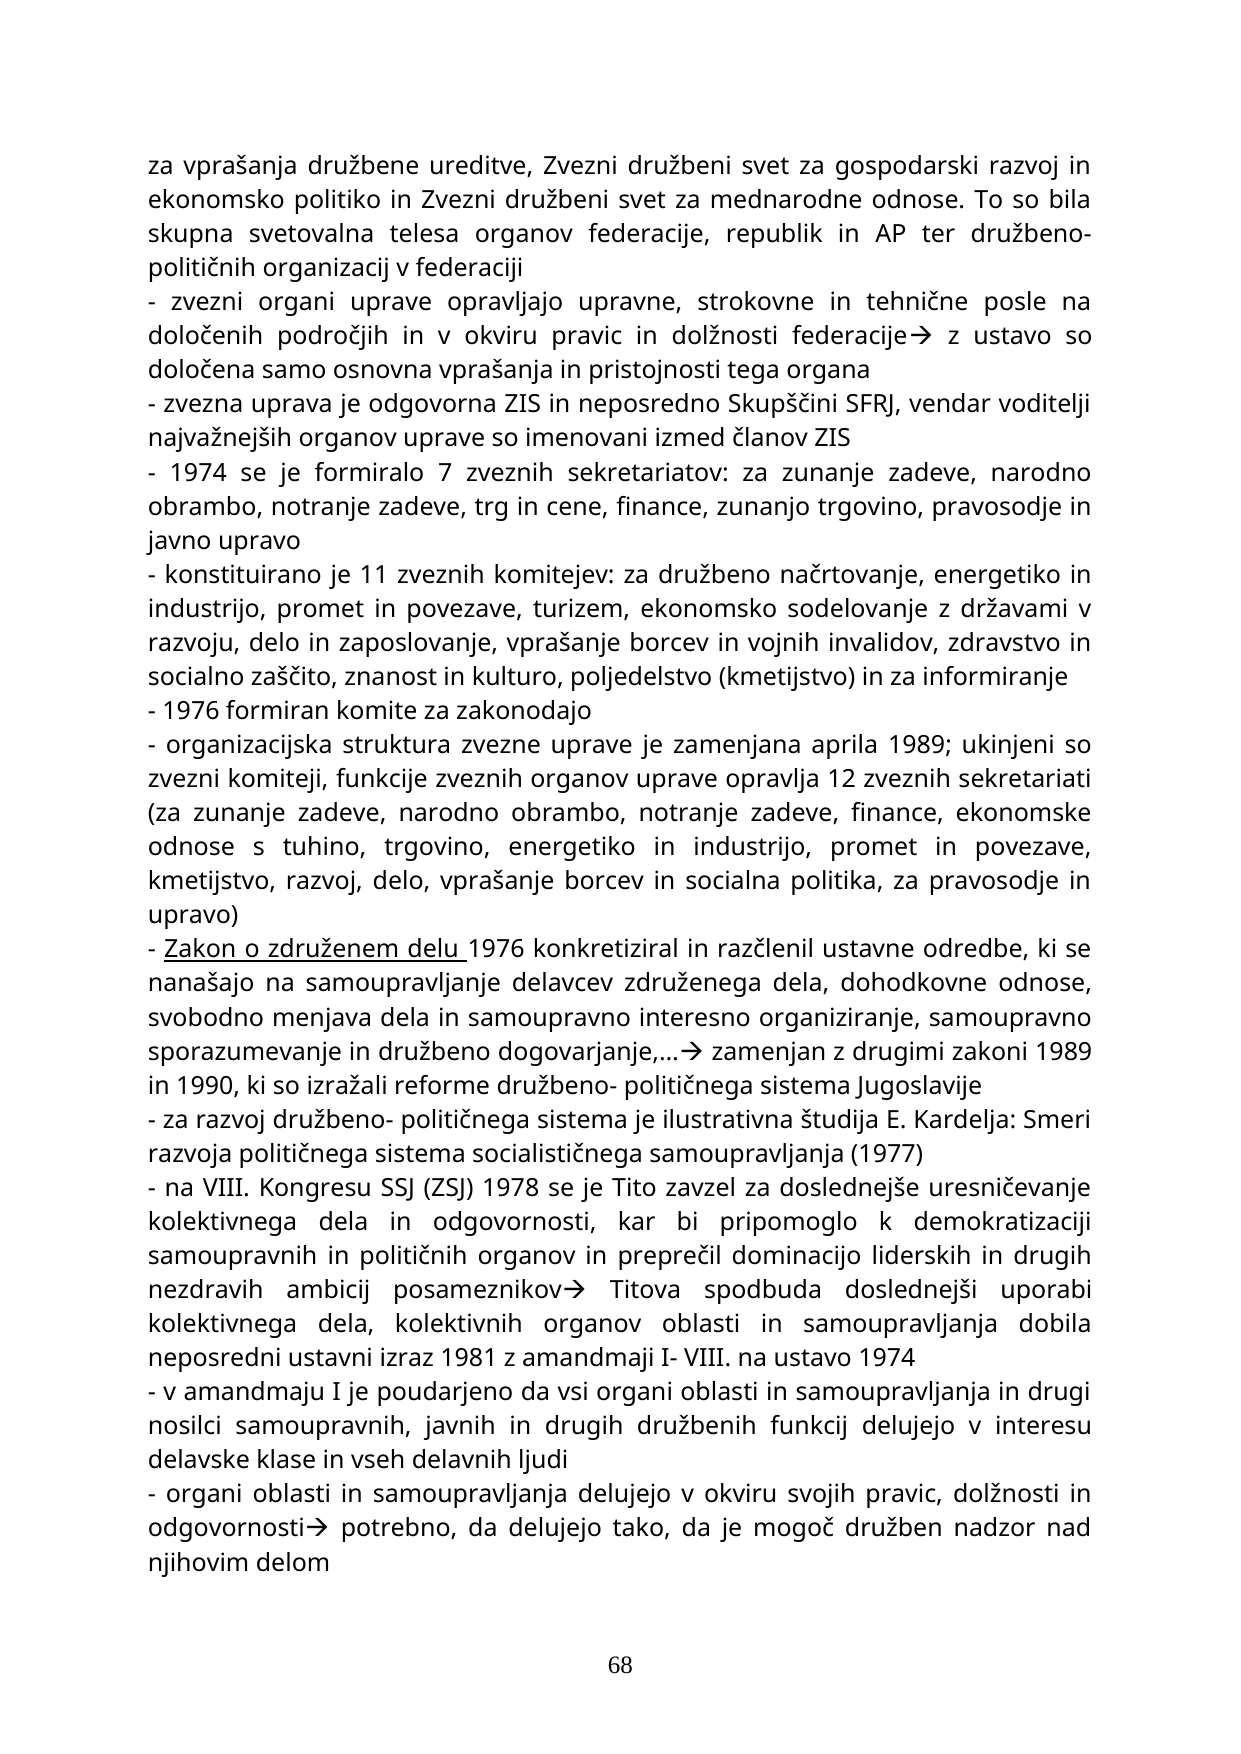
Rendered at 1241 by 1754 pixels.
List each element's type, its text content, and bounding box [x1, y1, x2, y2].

text - 1976 formiran komite za zakonodajo [148, 693, 1093, 727]
text - 1974 se je formiralo 7 zveznih sekretariatov: za zunanje zadeve, narodno obrambo, notranje zadeve, trg in cene, finance, zunanjo trgovino, pravosodje in javno upravo [148, 454, 1093, 556]
text - za razvoj družbeno- političnega sistema je ilustrativna študija E. Kardelja: Smeri razvoja političnega sistema socialističnega samoupravljanja (1977) [148, 1101, 1093, 1169]
text - organizacijska struktura zvezne uprave je zamenjana aprila 1989; ukinjeni so zvezni komiteji, funkcije zveznih organov uprave opravlja 12 zveznih sekretariati (za zunanje zadeve, narodno obrambo, notranje zadeve, finance, ekonomske odnose s tuhino, trgovino, energetiko in industrijo, promet in povezave, kmetijstvo, razvoj, delo, vprašanje borcev in socialna politika, za pravosodje in upravo) [148, 727, 1093, 931]
text - organi oblasti in samoupravljanja delujejo v okviru svojih pravic, dolžnosti in odgovornosti potrebno, da delujejo tako, da je mogoč družben nadzor nad njihovim delom [148, 1476, 1093, 1578]
text - Zakon o združenem delu 1976 konkretiziral in razčlenil ustavne odredbe, ki se nanašajo na samoupravljanje delavcev združenega dela, dohodkovne odnose, svobodno menjava dela in samoupravno interesno organiziranje, samoupravno sporazumevanje in družbeno dogovarjanje,… zamenjan z drugimi zakoni 1989 in 1990, ki so izražali reforme družbeno- političnega sistema Jugoslavije [148, 931, 1093, 1101]
text - v amandmaju I je poudarjeno da vsi organi oblasti in samoupravljanja in drugi nosilci samoupravnih, javnih in drugih družbenih funkcij delujejo v interesu delavske klase in vseh delavnih ljudi [148, 1374, 1093, 1476]
text - zvezna uprava je odgovorna ZIS in neposredno Skupščini SFRJ, vendar voditelji najvažnejših organov uprave so imenovani izmed članov ZIS [148, 386, 1093, 454]
text - zvezni organi uprave opravljajo upravne, strokovne in tehnične posle na določenih področjih in v okviru pravic in dolžnosti federacije z ustavo so določena samo osnovna vprašanja in pristojnosti tega organa [148, 284, 1093, 386]
text - na VIII. Kongresu SSJ (ZSJ) 1978 se je Tito zavzel za doslednejše uresničevanje kolektivnega dela in odgovornosti, kar bi pripomoglo k demokratizaciji samoupravnih in političnih organov in preprečil dominacijo liderskih in drugih nezdravih ambicij posameznikov Titova spodbuda doslednejši uporabi kolektivnega dela, kolektivnih organov oblasti in samoupravljanja dobila neposredni ustavni izraz 1981 z amandmaji I- VIII. na ustavo 1974 [148, 1169, 1093, 1374]
text za vprašanja družbene ureditve, Zvezni družbeni svet za gospodarski razvoj in ekonomsko politiko in Zvezni družbeni svet za mednarodne odnose. To so bila skupna svetovalna telesa organov federacije, republik in AP ter družbeno- političnih organizacij v federaciji [148, 148, 1093, 284]
text - konstituirano je 11 zveznih komitejev: za družbeno načrtovanje, energetiko in industrijo, promet in povezave, turizem, ekonomsko sodelovanje z državami v razvoju, delo in zaposlovanje, vprašanje borcev in vojnih invalidov, zdravstvo in socialno zaščito, znanost in kulturo, poljedelstvo (kmetijstvo) in za informiranje [148, 556, 1093, 693]
